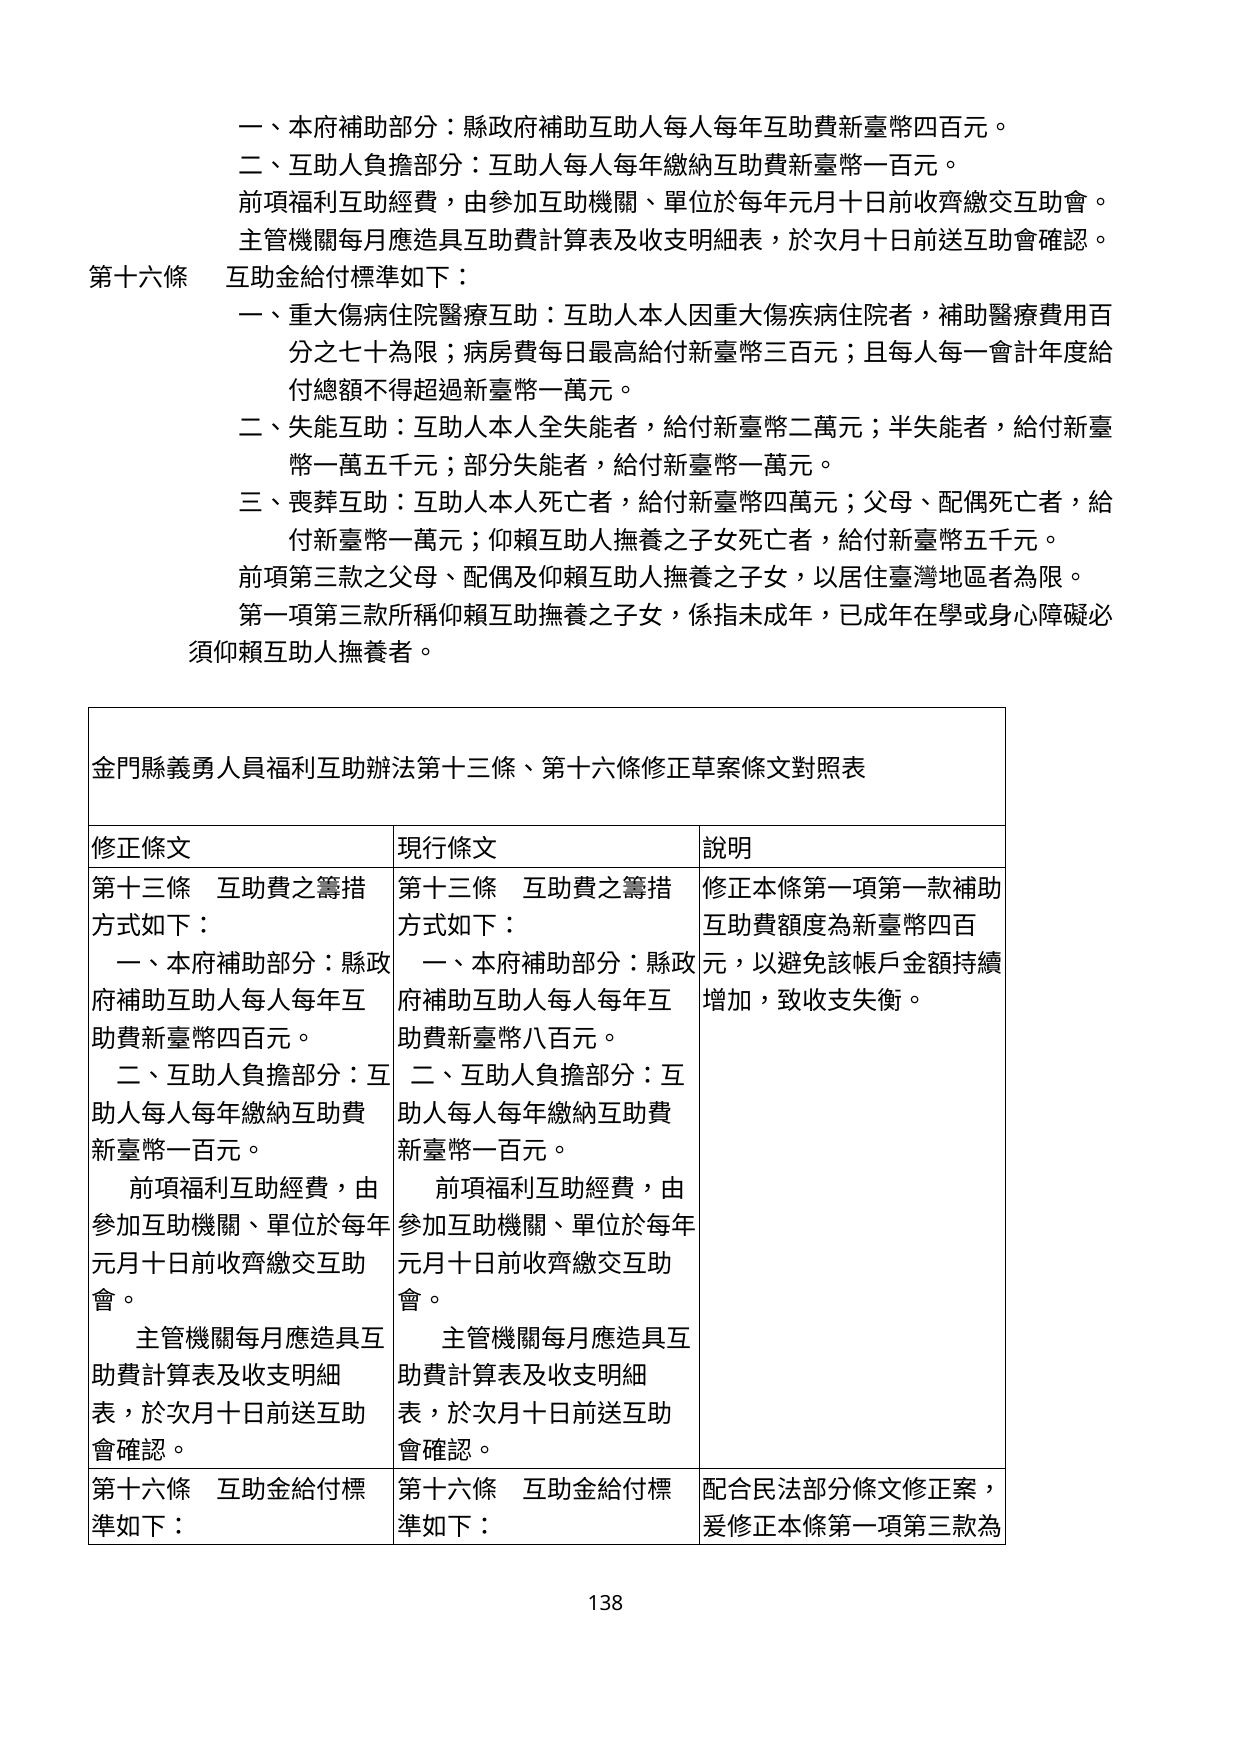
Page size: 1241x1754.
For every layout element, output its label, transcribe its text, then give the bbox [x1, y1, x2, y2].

text 須仰賴互助人撫養者。 [89, 632, 1122, 669]
table_cell 配合民法部分條文修正案，爰修正本條第一項第三款為 [700, 1469, 1005, 1544]
text 三、喪葬互助：互助人本人死亡者，給付新臺幣四萬元；父母、配偶死亡者，給 [89, 482, 1122, 519]
text 一、重大傷病住院醫療互助：互助人本人因重大傷疾病住院者，補助醫療費用百 [89, 294, 1122, 332]
table_cell 第十三條 互助費之籌措方式如下： 一、本府補助部分：縣政府補助互助人每人每年互助費新臺幣四百元。 二、互助人負擔部分：互助人每人每年繳納互助費新臺幣一百元。 前項福利互助經費，由參加互助機關、單位於每年元月十日前收齊繳交互助會。 主管機關每月應造具互助費計算表及收支明細表，於次月十日前送互助會確認。 [89, 868, 393, 1468]
text 二、互助人負擔部分：互助人每人每年繳納互助費新臺幣一百元。 [89, 144, 1122, 182]
text 付新臺幣一萬元；仰賴互助人撫養之子女死亡者，給付新臺幣五千元。 [89, 519, 1122, 557]
table_cell 修正條文 [89, 826, 393, 867]
table_cell 第十三條 互助費之籌措方式如下： 一、本府補助部分：縣政府補助互助人每人每年互助費新臺幣八百元。 二、互助人負擔部分：互助人每人每年繳納互助費新臺幣一百元。 前項福利互助經費，由參加互助機關、單位於每年元月十日前收齊繳交互助會。 主管機關每月應造具互助費計算表及收支明細表，於次月十日前送互助會確認。 [394, 868, 699, 1468]
table_cell 說明 [700, 826, 1005, 867]
text 第一項第三款所稱仰賴互助撫養之子女，係指未成年，已成年在學或身心障礙必 [89, 594, 1122, 632]
text 付總額不得超過新臺幣一萬元。 [89, 369, 1122, 407]
table_cell 修正本條第一項第一款補助互助費額度為新臺幣四百元，以避免該帳戶金額持續增加，致收支失衡。 [700, 868, 1005, 1468]
table_header 金門縣義勇人員福利互助辦法第十三條、第十六條修正草案條文對照表 [89, 708, 1005, 825]
table_cell 第十六條 互助金給付標準如下： [89, 1469, 393, 1544]
table_cell 第十六條 互助金給付標準如下： [394, 1469, 699, 1544]
text 分之七十為限；病房費每日最高給付新臺幣三百元；且每人每一會計年度給 [89, 332, 1122, 369]
text 二、失能互助：互助人本人全失能者，給付新臺幣二萬元；半失能者，給付新臺 [89, 407, 1122, 444]
table_cell 現行條文 [394, 826, 699, 867]
text 第十六條 互助金給付標準如下： [89, 257, 1122, 294]
text 前項福利互助經費，由參加互助機關、單位於每年元月十日前收齊繳交互助會。 [89, 182, 1122, 219]
text 前項第三款之父母、配偶及仰賴互助人撫養之子女，以居住臺灣地區者為限。 [89, 557, 1122, 594]
text 一、本府補助部分：縣政府補助互助人每人每年互助費新臺幣四百元。 [89, 107, 1122, 144]
text 幣一萬五千元；部分失能者，給付新臺幣一萬元。 [89, 444, 1122, 482]
text 主管機關每月應造具互助費計算表及收支明細表，於次月十日前送互助會確認。 [89, 219, 1122, 257]
